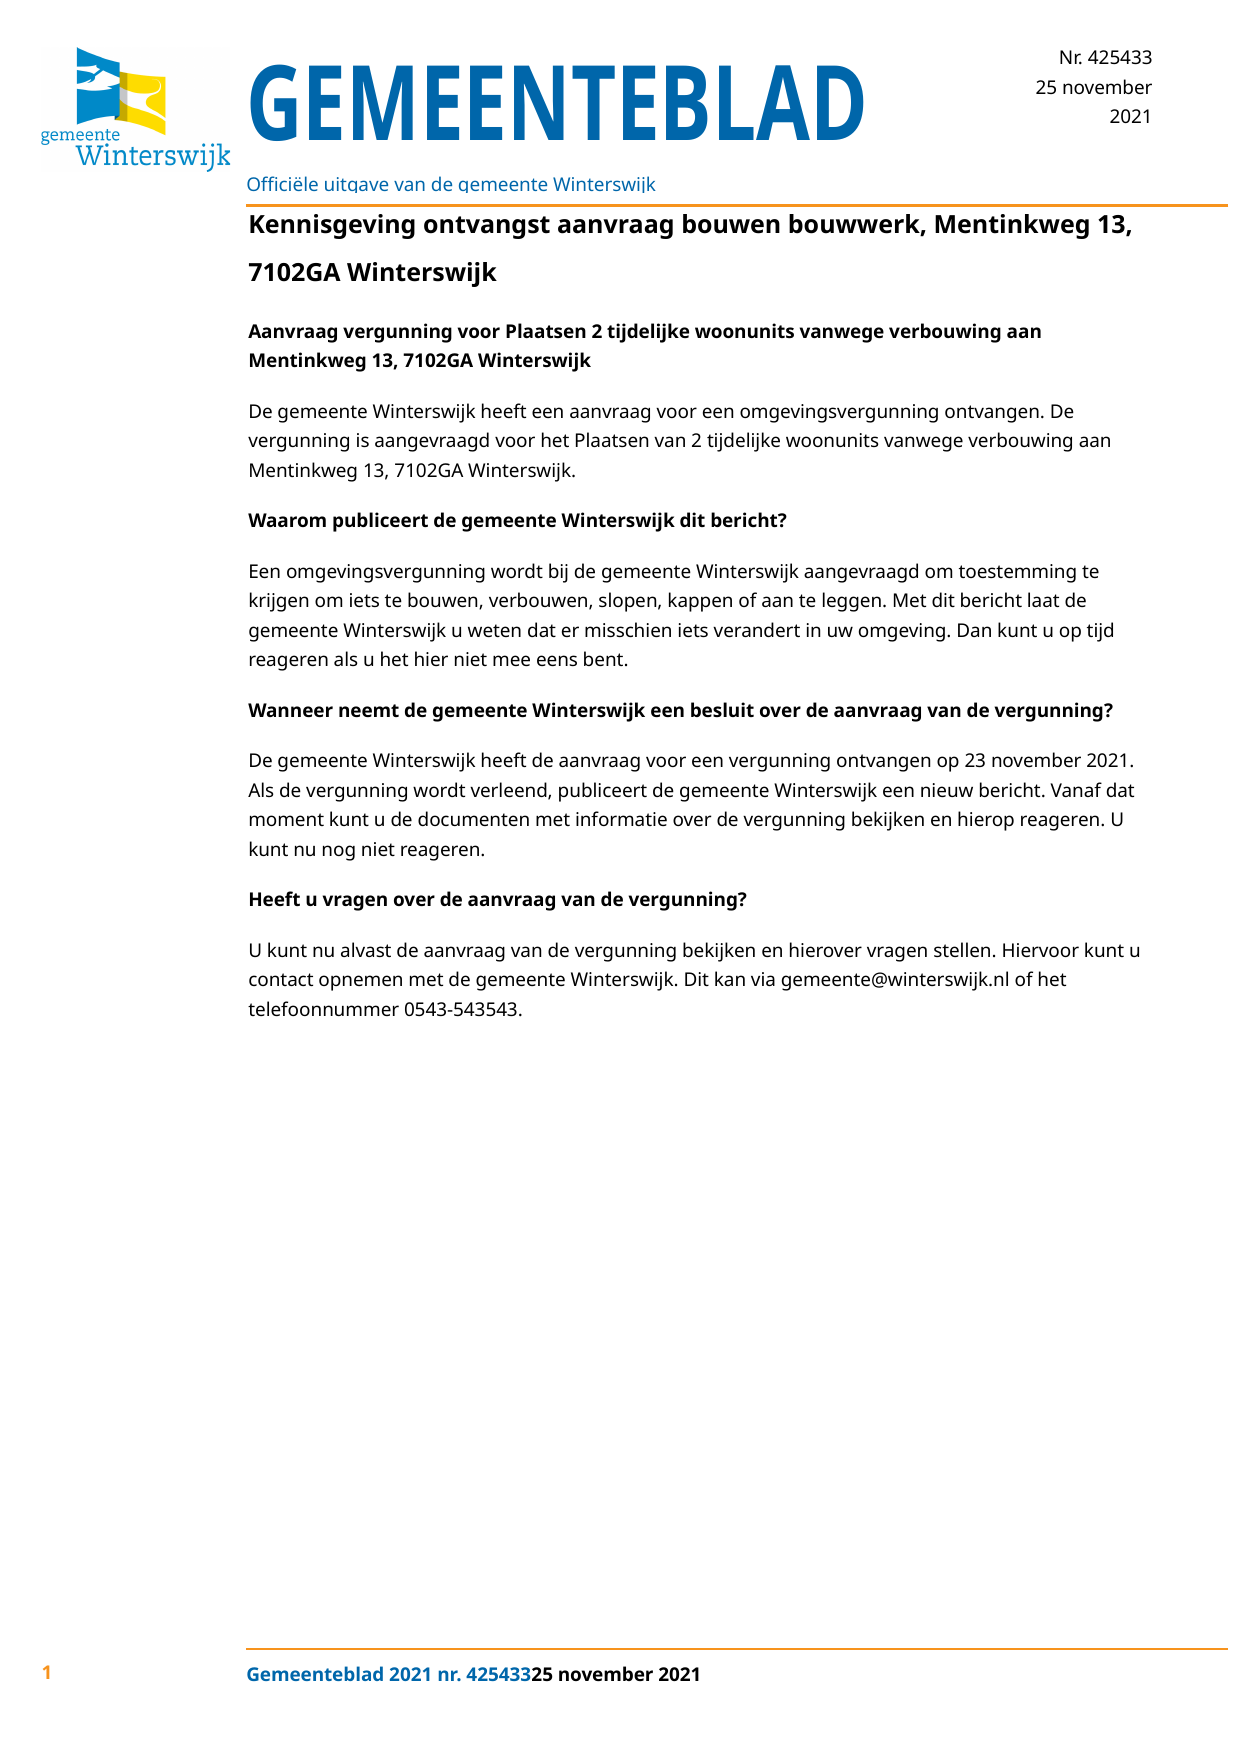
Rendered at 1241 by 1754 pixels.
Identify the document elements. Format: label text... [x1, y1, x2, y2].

text De gemeente Winterswijk heeft de aanvraag voor een vergunning ontvangen op 23 november 2021. Als de vergunning wordt verleend, publiceert de gemeente Winterswijk een nieuw bericht. Vanaf dat moment kunt u de documenten met informatie over de vergunning bekijken en hierop reageren. U kunt nu nog niet reageren. [248, 747, 1152, 862]
text U kunt nu alvast de aanvraag van de vergunning bekijken en hierover vragen stellen. Hiervoor kunt u contact opnemen met de gemeente Winterswijk. Dit kan via gemeente@winterswijk.nl of het telefoonnummer 0543-543543. [248, 937, 1152, 1022]
text Een omgevingsvergunning wordt bij de gemeente Winterswijk aangevraagd om toestemming te krijgen om iets te bouwen, verbouwen, slopen, kappen of aan te leggen. Met dit bericht laat de gemeente Winterswijk u weten dat er misschien iets verandert in uw omgeving. Dan kunt u op tijd reageren als u het hier niet mee eens bent. [248, 558, 1152, 672]
text Aanvraag vergunning voor Plaatsen 2 tijdelijke woonunits vanwege verbouwing aan Mentinkweg 13, 7102GA Winterswijk [248, 318, 1152, 373]
text Heeft u vragen over de aanvraag van de vergunning? [248, 887, 1152, 912]
text De gemeente Winterswijk heeft een aanvraag voor een omgevingsvergunning ontvangen. De vergunning is aangevraagd voor het Plaatsen van 2 tijdelijke woonunits vanwege verbouwing aan Mentinkweg 13, 7102GA Winterswijk. [248, 398, 1152, 483]
text Waarom publiceert de gemeente Winterswijk dit bericht? [248, 507, 1152, 533]
picture [225, 153, 231, 162]
text Kennisgeving ontvangst aanvraag bouwen bouwwerk, Mentinkweg 13, 7102GA Winterswijk [248, 207, 1152, 288]
text Wanneer neemt de gemeente Winterswijk een besluit over de aanvraag van de vergunning? [248, 697, 1152, 723]
picture [41, 47, 231, 172]
